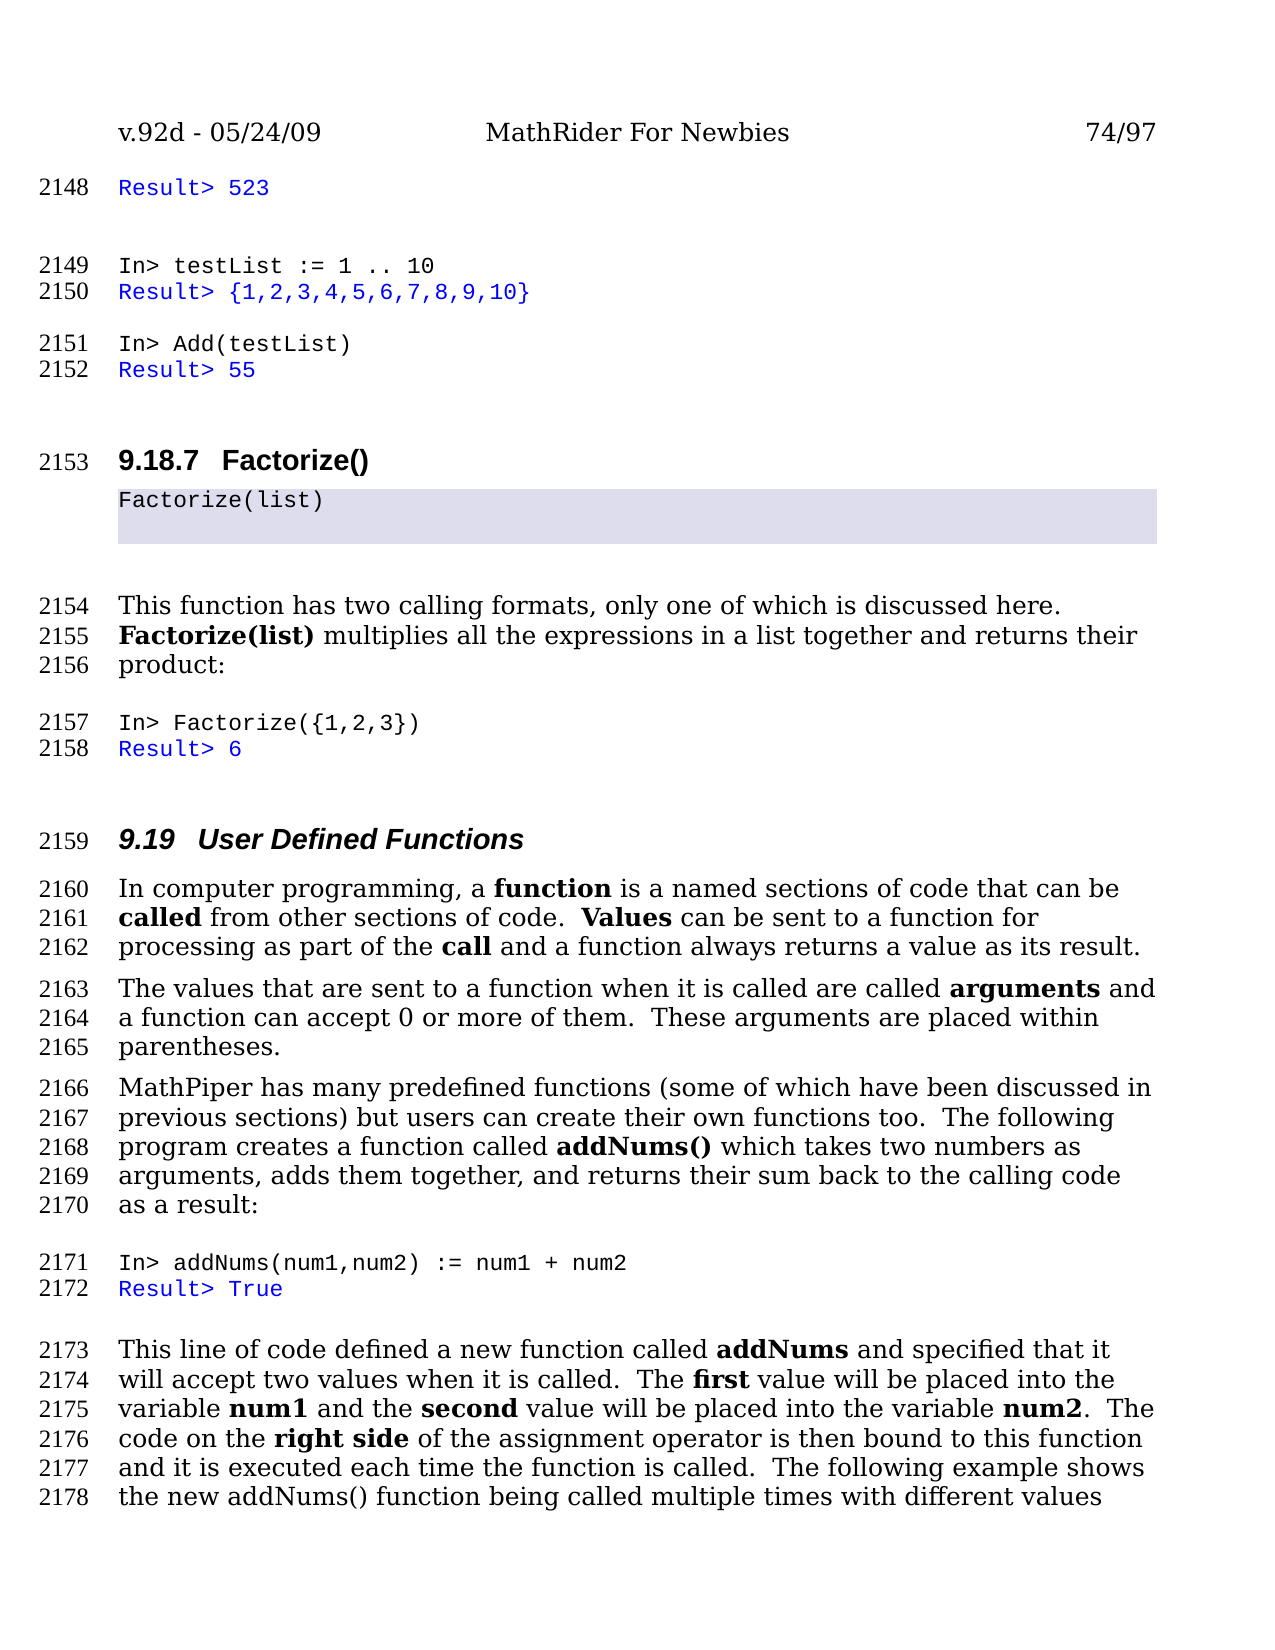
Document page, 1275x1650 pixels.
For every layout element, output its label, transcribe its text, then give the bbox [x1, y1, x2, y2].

text Result> 523 [118, 177, 1157, 203]
subtitle User Defined Functions [118, 822, 1157, 856]
text Result> {1,2,3,4,5,6,7,8,9,10} [118, 281, 1157, 306]
table_header Factorize(list) [118, 489, 1157, 544]
text In> Add(testList) [118, 332, 1157, 358]
text Result> True [118, 1277, 1157, 1303]
text In> Factorize({1,2,3}) [118, 711, 1157, 737]
subtitle Factorize() [118, 443, 1157, 477]
text In computer programming, a function is a named sections of code that can be called from other sections of code. Values can be sent to a function for processing as part of the call and a function always returns a value as its result. [118, 873, 1157, 962]
text This line of code defined a new function called addNums and specified that it will accept two values when it is called. The first value will be placed into the variable num1 and the second value will be placed into the variable num2. The code on the right side of the assignment operator is then bound to this function and it is executed each time the function is called. The following example shows the new addNums() function being called multiple times with different values [118, 1335, 1157, 1511]
text MathPiper has many predefined functions (some of which have been discussed in previous sections) but users can create their own functions too. The following program creates a function called addNums() which takes two numbers as arguments, adds them together, and returns their sum back to the calling code as a result: [118, 1073, 1157, 1219]
text The values that are sent to a function when it is called are called arguments and a function can accept 0 or more of them. These arguments are placed within parentheses. [118, 974, 1157, 1061]
text Result> 55 [118, 358, 1157, 384]
text In> testList := 1 .. 10 [118, 254, 1157, 281]
text In> addNums(num1,num2) := num1 + num2 [118, 1252, 1157, 1277]
text Result> 6 [118, 737, 1157, 763]
text This function has two calling formats, only one of which is discussed here. Factorize(list) multiplies all the expressions in a list together and returns their product: [118, 591, 1157, 679]
